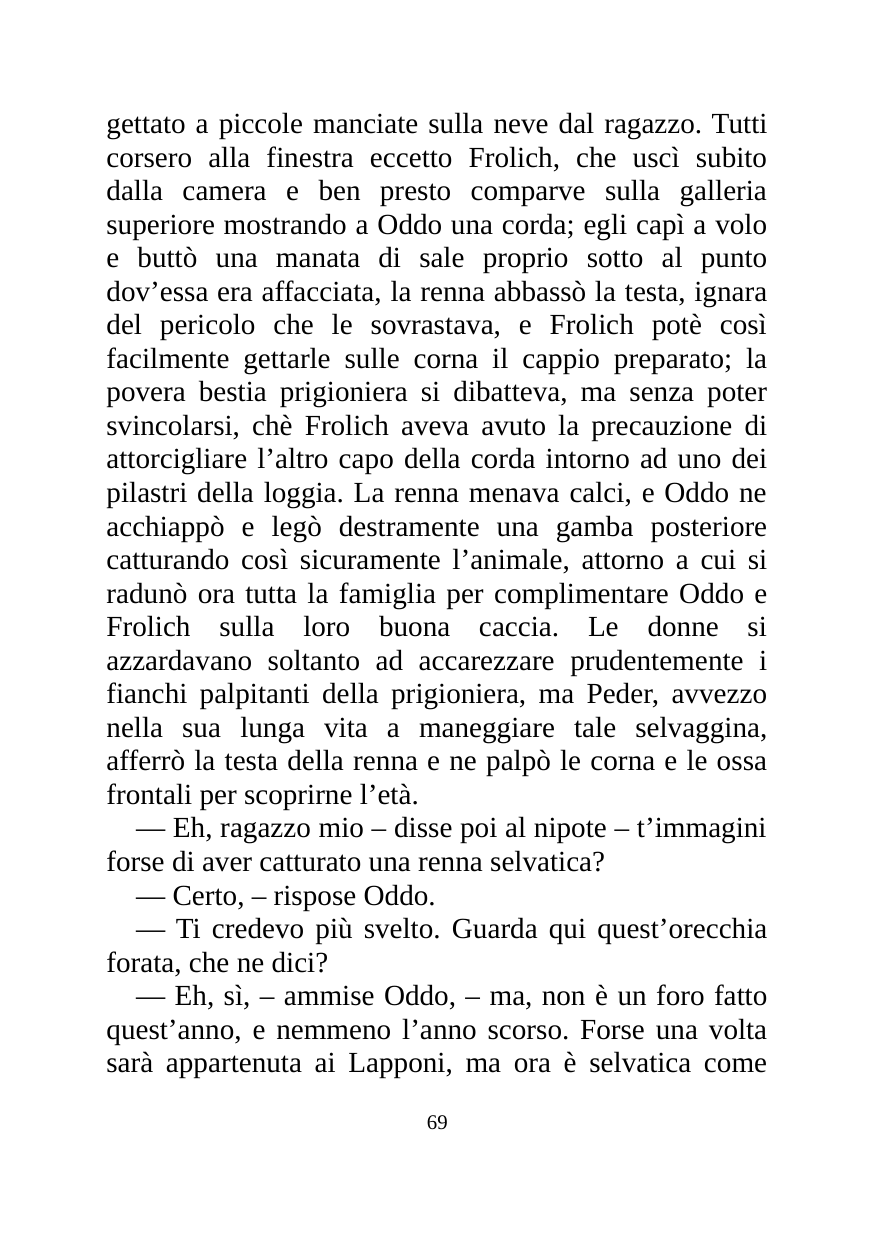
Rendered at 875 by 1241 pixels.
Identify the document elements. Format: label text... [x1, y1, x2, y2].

text — Certo, – rispose Oddo. [106, 878, 768, 911]
text gettato a piccole manciate sulla neve dal ragazzo. Tutti corsero alla finestra eccetto Frolich, che uscì subito dalla camera e ben presto comparve sulla galleria superiore mostrando a Oddo una corda; egli capì a volo e buttò una manata di sale proprio sotto al punto dov’essa era affacciata, la renna abbassò la testa, ignara del pericolo che le sovrastava, e Frolich potè così facilmente gettarle sulle corna il cappio preparato; la povera bestia prigioniera si dibatteva, ma senza poter svincolarsi, chè Frolich aveva avuto la precauzione di attorcigliare l’altro capo della corda intorno ad uno dei pilastri della loggia. La renna menava calci, e Oddo ne acchiappò e legò destramente una gamba posteriore catturando così sicuramente l’animale, attorno a cui si radunò ora tutta la famiglia per complimentare Oddo e Frolich sulla loro buona caccia. Le donne si azzardavano soltanto ad accarezzare prudentemente i fianchi palpitanti della prigioniera, ma Peder, avvezzo nella sua lunga vita a maneggiare tale selvaggina, afferrò la testa della renna e ne palpò le corna e le ossa frontali per scoprirne l’età. [106, 106, 768, 811]
text — Eh, ragazzo mio – disse poi al nipote – t’immagini forse di aver catturato una renna selvatica? [106, 811, 768, 878]
text — Ti credevo più svelto. Guarda qui quest’orecchia forata, che ne dici? [106, 911, 768, 978]
text — Eh, sì, – ammise Oddo, – ma, non è un foro fatto quest’anno, e nemmeno l’anno scorso. Forse una volta sarà appartenuta ai Lapponi, ma ora è selvatica come [106, 978, 768, 1079]
